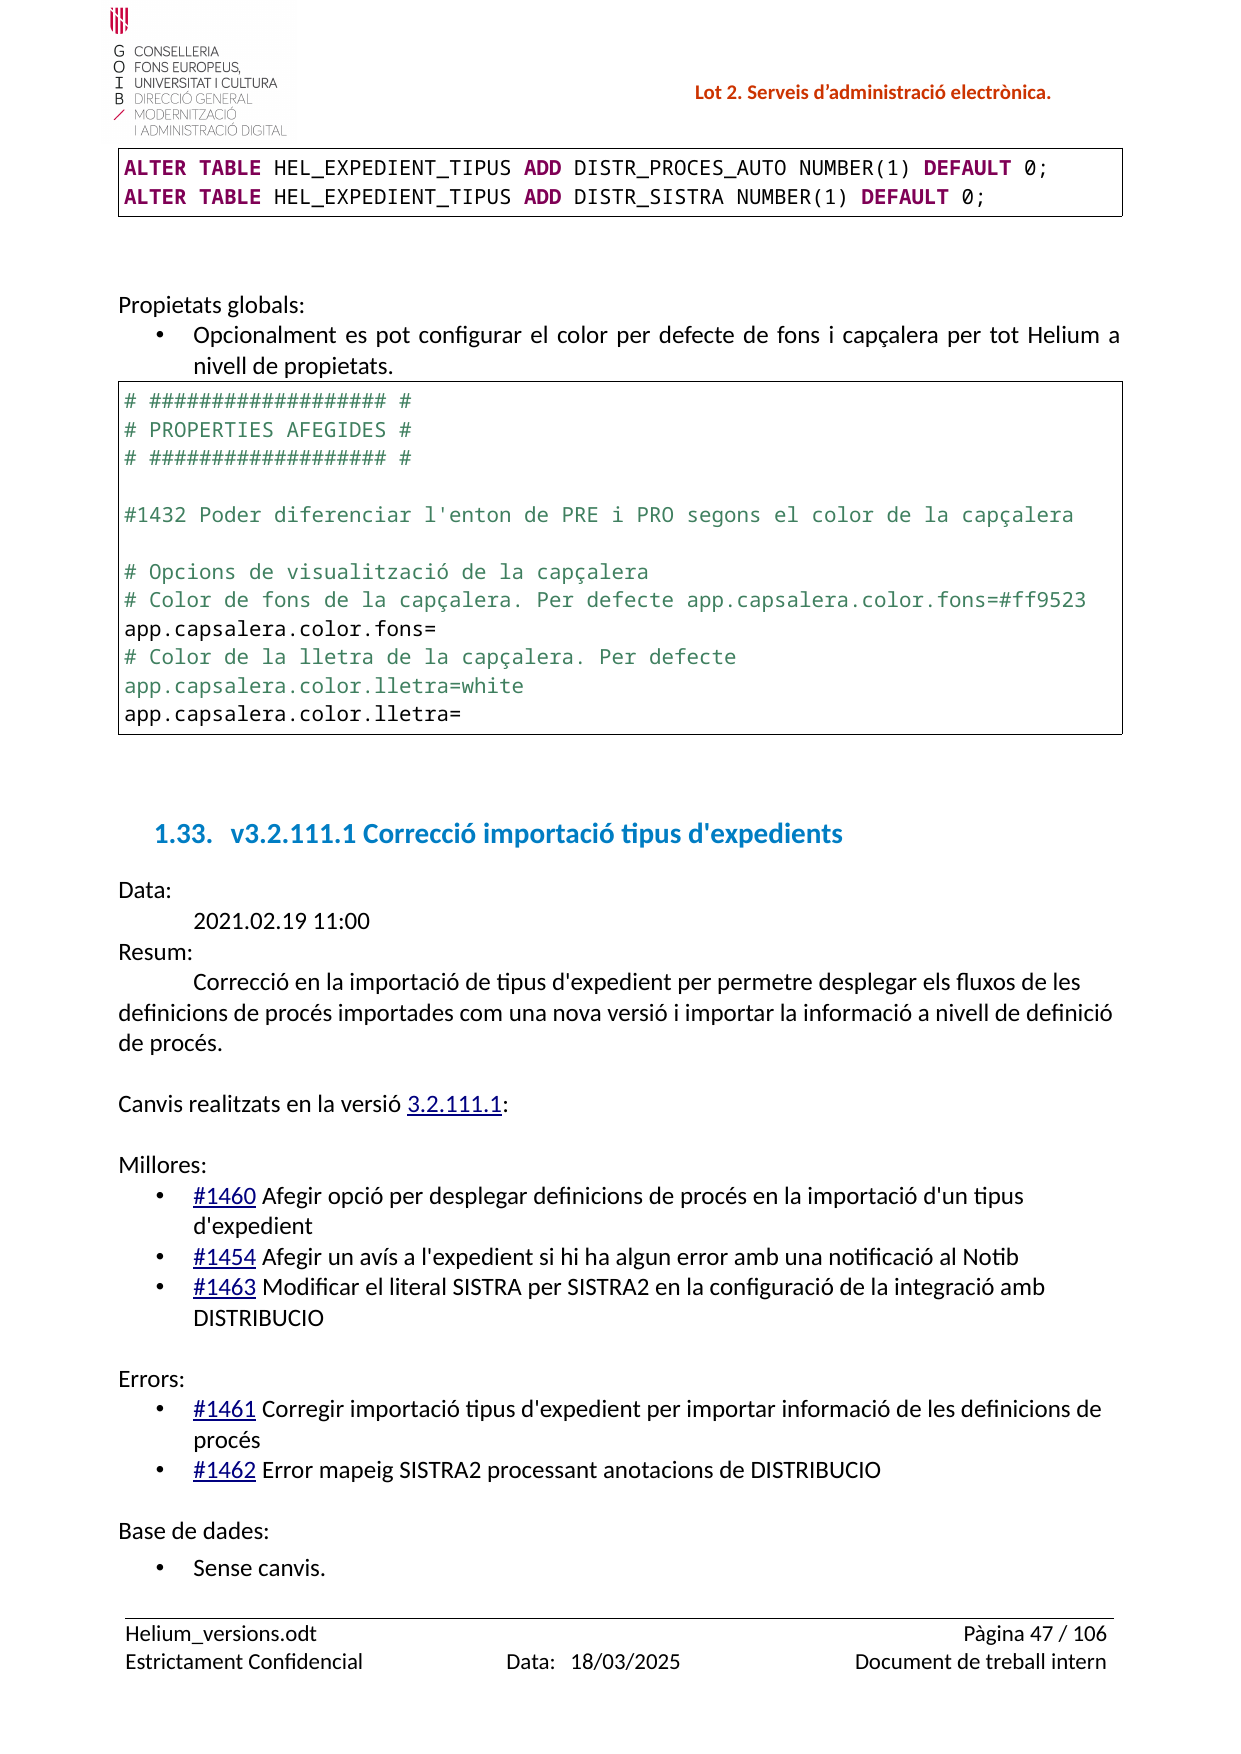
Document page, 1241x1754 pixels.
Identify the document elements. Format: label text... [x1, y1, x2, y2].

text Canvis realitzats en la versió 3.2.111.1: [118, 1088, 1122, 1119]
table_header # ################### # # PROPERTIES AFEGIDES # # ################### # #1432 Poder diferenciar l'enton de PRE i PRO segons el color de la capçalera # Opcions de visualització de la capçalera # Color de fons de la capçalera. Per defecte app.capsalera.color.fons=#ff9523 app.capsalera.color.fons= # Color de la lletra de la capçalera. Per defecte app.capsalera.color.lletra=white app.capsalera.color.lletra= [119, 382, 1122, 733]
text Propietats globals: [118, 289, 1122, 320]
text Correcció en la importació de tipus d'expedient per permetre desplegar els fluxos de les definicions de procés importades com una nova versió i importar la informació a nivell de definició de procés. [118, 966, 1122, 1058]
text 2021.02.19 11:00 [118, 905, 1122, 936]
table_header ALTER TABLE HEL_EXPEDIENT_TIPUS ADD DISTR_PROCES_AUTO NUMBER(1) DEFAULT 0; ALTER TABLE HEL_EXPEDIENT_TIPUS ADD DISTR_SISTRA NUMBER(1) DEFAULT 0; [119, 149, 1122, 216]
text Errors: [118, 1363, 1122, 1393]
list #1461 Corregir importació tipus d'expedient per importar informació de les definicions de procés [156, 1393, 1122, 1454]
text Millores: [118, 1149, 1122, 1180]
text Data: [118, 874, 1122, 905]
list #1454 Afegir un avís a l'expedient si hi ha algun error amb una notificació al Notib [156, 1241, 1122, 1271]
text Base de dades: [118, 1516, 1122, 1546]
text Resum: [118, 936, 1122, 966]
picture [100, 0, 297, 144]
list Sense canvis. [156, 1552, 1122, 1582]
list #1460 Afegir opció per desplegar definicions de procés en la importació d'un tipus d'expedient [156, 1180, 1122, 1241]
list #1462 Error mapeig SISTRA2 processant anotacions de DISTRIBUCIO [156, 1454, 1122, 1485]
list #1463 Modificar el literal SISTRA per SISTRA2 en la configuració de la integració amb DISTRIBUCIO [156, 1271, 1122, 1332]
list Opcionalment es pot configurar el color per defecte de fons i capçalera per tot Helium a nivell de propietats. [156, 320, 1122, 381]
subtitle v3.2.111.1 Correcció importació tipus d'expedients [153, 815, 1122, 851]
